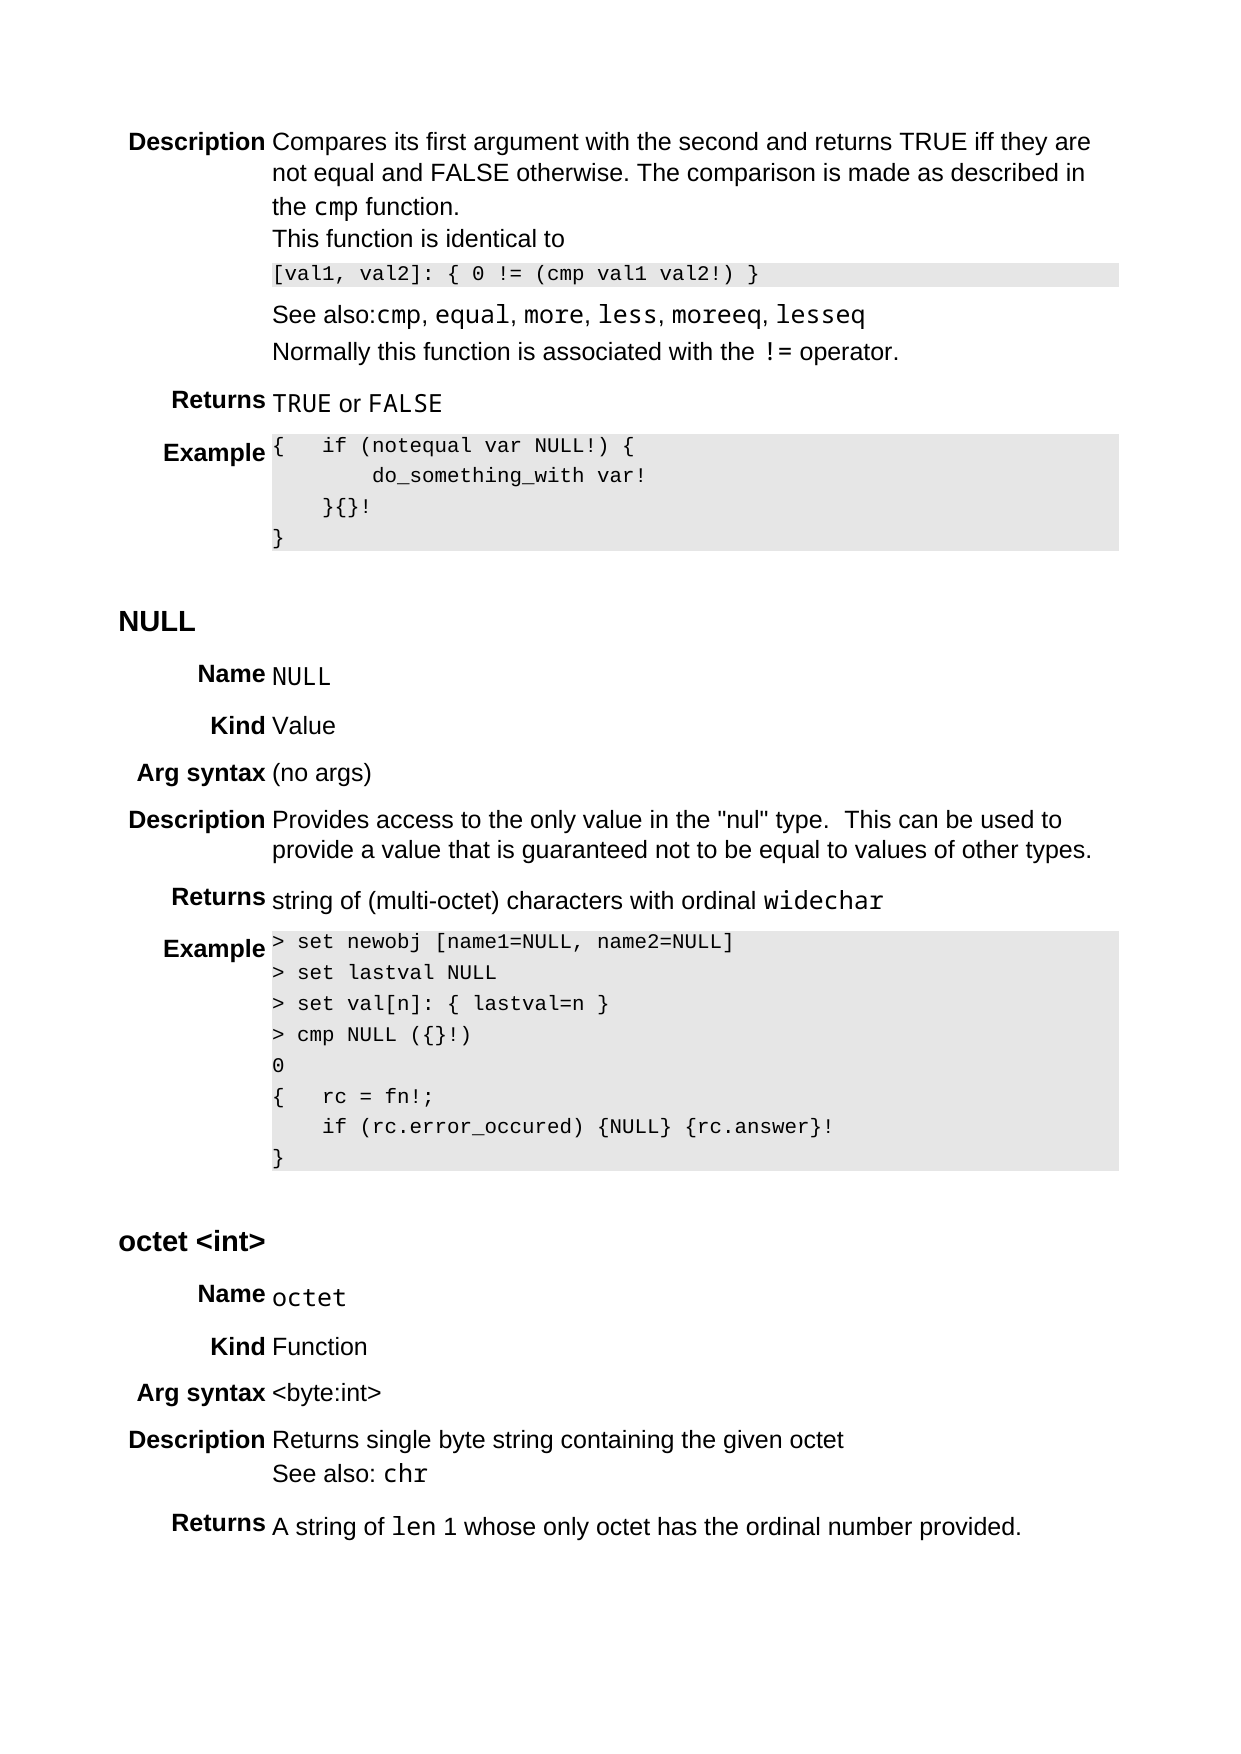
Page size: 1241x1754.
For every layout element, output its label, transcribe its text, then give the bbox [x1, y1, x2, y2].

table_cell Kind [118, 702, 269, 749]
table_cell Example [118, 429, 269, 557]
table_cell Description [118, 118, 269, 376]
table_header Name [118, 1270, 269, 1322]
table_cell Returns single byte string containing the given octet See also: chr [269, 1416, 1122, 1499]
table_header Name [118, 650, 269, 702]
table_cell Function [269, 1323, 1122, 1369]
table_cell > set newobj [name1=NULL, name2=NULL] > set lastval NULL > set val[n]: { lastval=n } > cmp NULL ({}!) 0 { rc = fn!; if (rc.error_occured) {NULL} {rc.answer}! } [269, 925, 1122, 1177]
table_cell Value [269, 702, 1122, 749]
table_cell Example [118, 925, 269, 1177]
table_cell A string of len 1 whose only octet has the ordinal number provided. [269, 1499, 1122, 1551]
table_header octet [269, 1270, 1122, 1322]
table_cell Returns [118, 873, 269, 925]
table_cell Returns [118, 376, 269, 428]
table_cell <byte:int> [269, 1369, 1122, 1416]
table_cell Arg syntax [118, 1369, 269, 1416]
subtitle NULL [118, 604, 1122, 638]
table_cell Arg syntax [118, 749, 269, 796]
table_cell Compares its first argument with the second and returns TRUE iff they are not equal and FALSE otherwise. The comparison is made as described in the cmp function. This function is identical to [val1, val2]: { 0 != (cmp val1 val2!) } See also:cmp, equal, more, less, moreeq, lesseq Normally this function is associated with the != operator. [269, 118, 1122, 376]
table_cell Description [118, 796, 269, 873]
table_cell string of (multi-octet) characters with ordinal widechar [269, 873, 1122, 925]
subtitle octet <int> [118, 1224, 1122, 1258]
table_cell Description [118, 1416, 269, 1499]
table_cell { if (notequal var NULL!) { do_something_with var! }{}! } [269, 429, 1122, 557]
table_cell (no args) [269, 749, 1122, 796]
table_cell Kind [118, 1323, 269, 1369]
table_header NULL [269, 650, 1122, 702]
table_cell TRUE or FALSE [269, 376, 1122, 428]
table_cell Returns [118, 1499, 269, 1551]
table_cell Provides access to the only value in the "nul" type. This can be used to provide a value that is guaranteed not to be equal to values of other types. [269, 796, 1122, 873]
